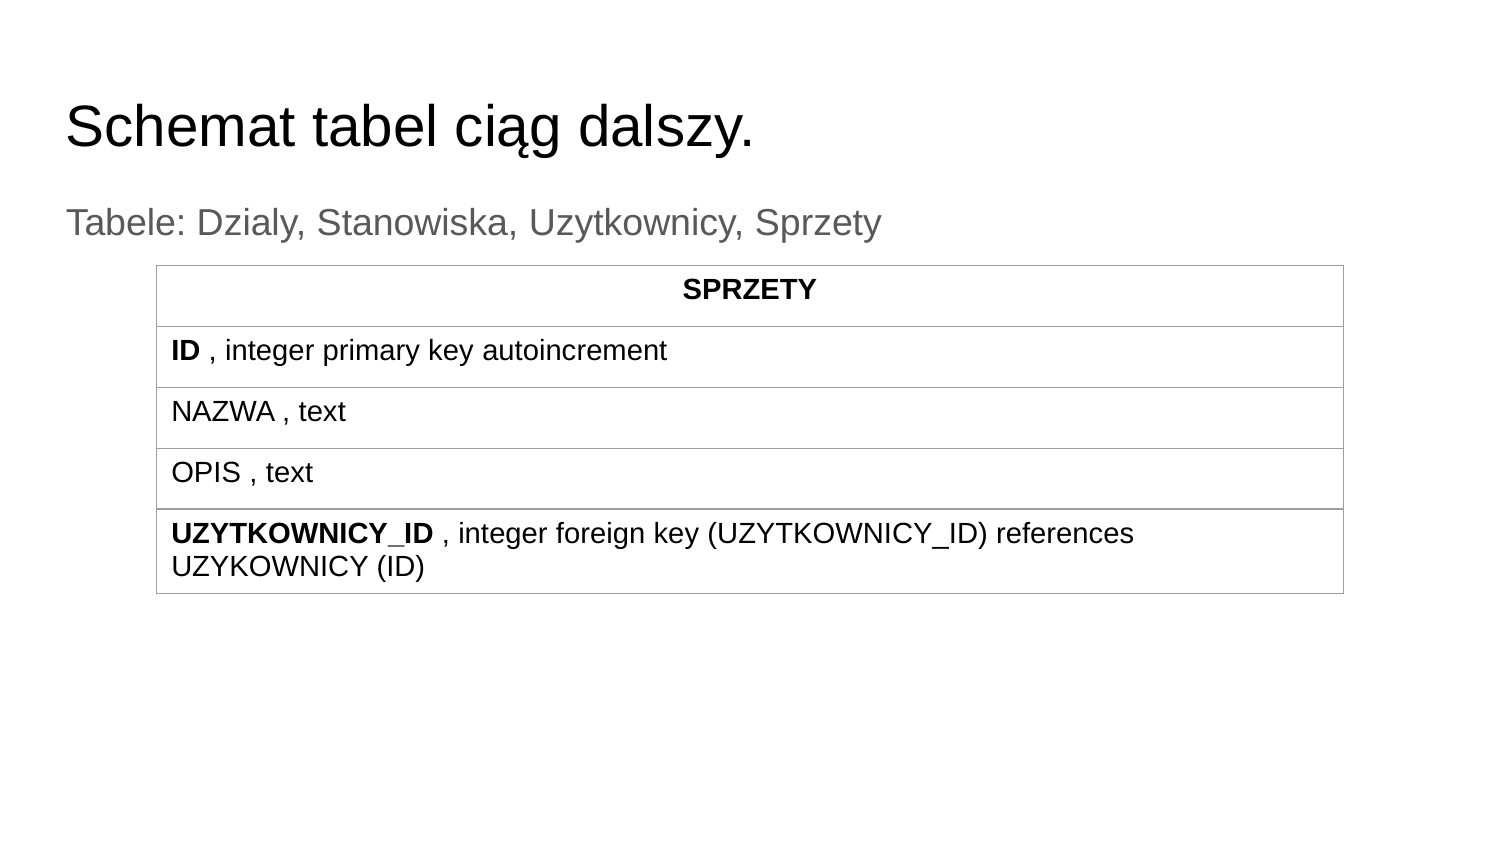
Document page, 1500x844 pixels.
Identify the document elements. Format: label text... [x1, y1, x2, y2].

text_box Tabele: Dzialy, Stanowiska, Uzytkownicy, Sprzety [51, 182, 1449, 744]
text_box Schemat tabel ciąg dalszy. [51, 72, 1449, 167]
table_cell UZYTKOWNICY_ID , integer foreign key (UZYTKOWNICY_ID) references UZYKOWNICY (ID) [157, 510, 1343, 593]
table_cell NAZWA , text [157, 388, 1343, 448]
table_cell ID , integer primary key autoincrement [157, 327, 1343, 387]
table_cell OPIS , text [157, 449, 1343, 508]
table_header SPRZETY [157, 266, 1343, 326]
